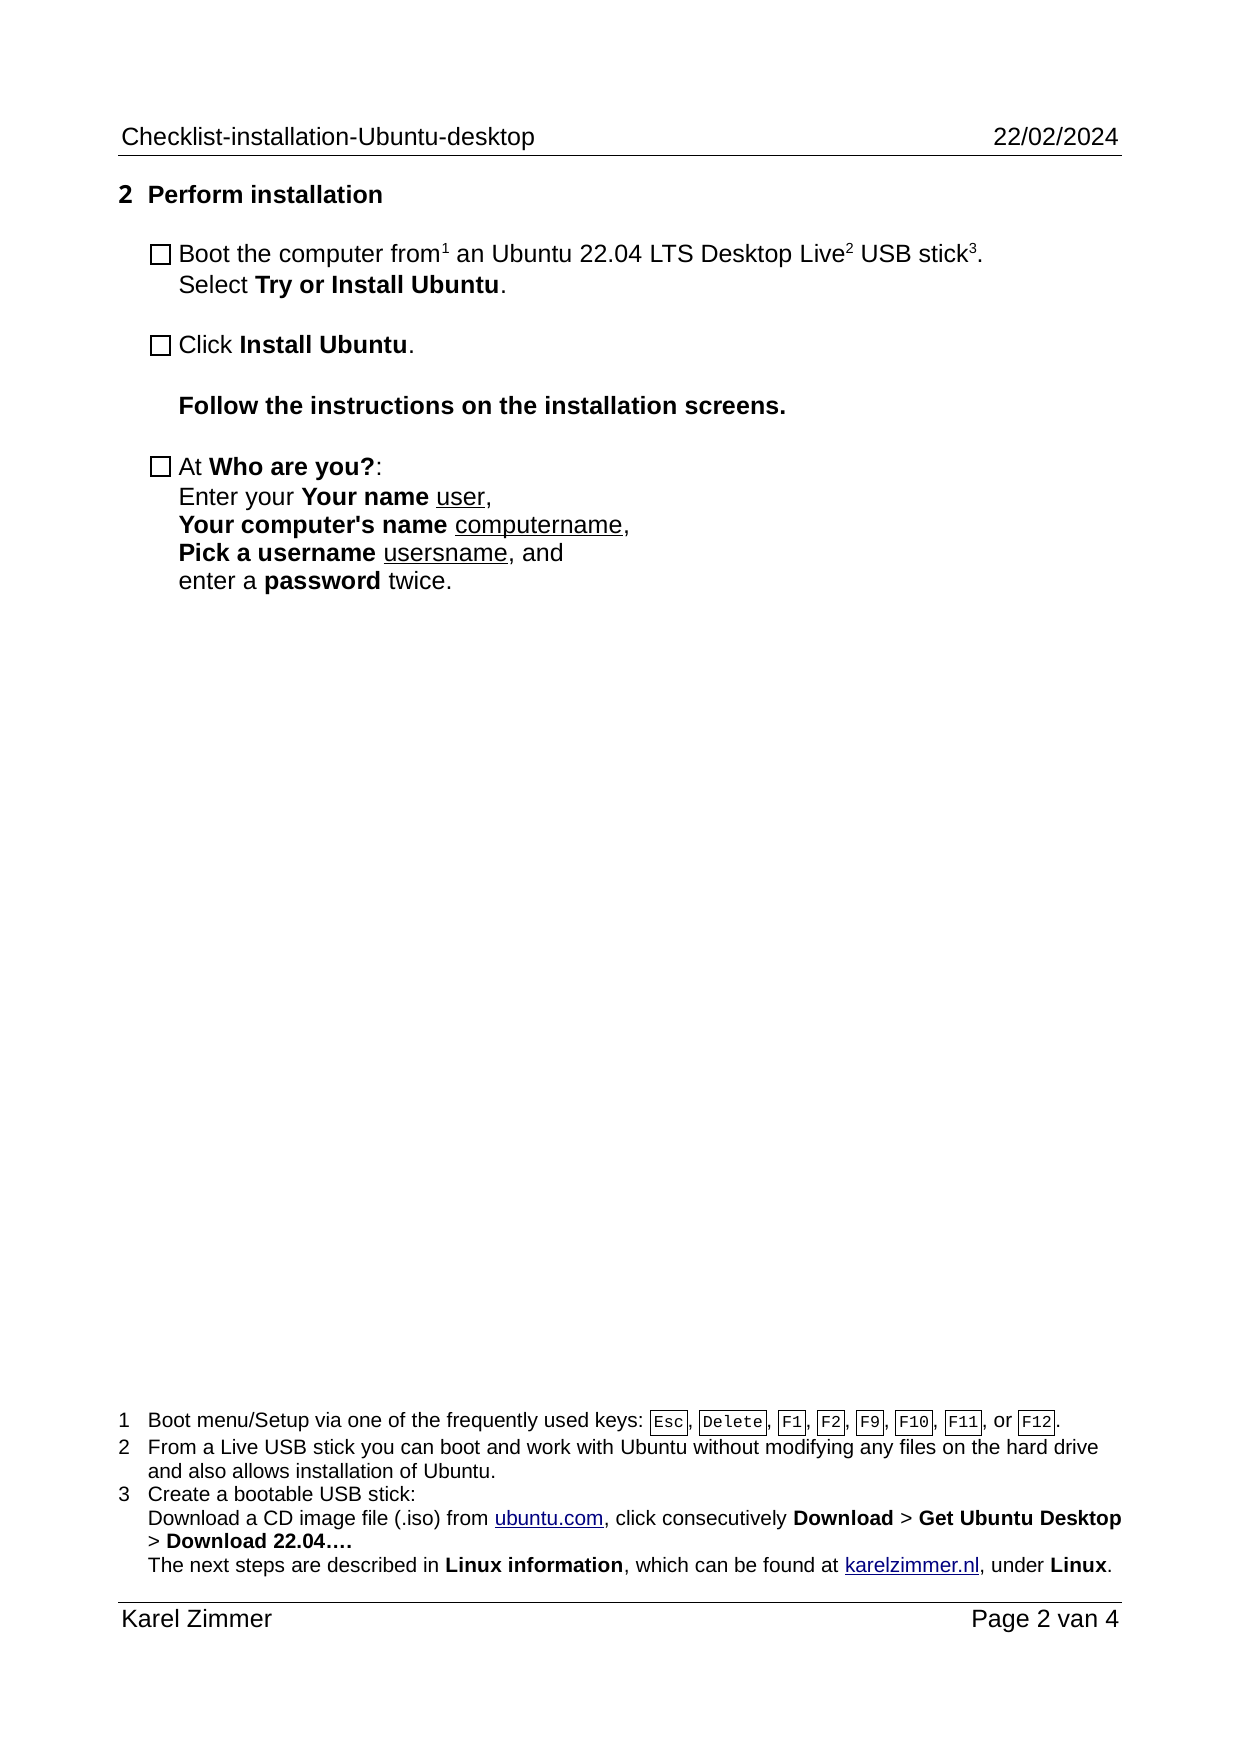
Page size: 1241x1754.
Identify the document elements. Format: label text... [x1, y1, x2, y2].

table_cell [118, 330, 142, 360]
table_cell [118, 482, 142, 596]
table_cell [142, 269, 177, 300]
table_cell [118, 421, 142, 451]
table_cell [177, 360, 1122, 391]
table_cell [142, 360, 177, 391]
table_cell At Who are you?: [177, 451, 1122, 482]
table_cell [142, 300, 177, 330]
table_cell Enter your Your name USER, Your computer's name computername, Pick a username USERsname, and enter a password twice. [177, 482, 1122, 596]
table_cell [142, 451, 177, 482]
table_cell [118, 451, 142, 482]
table_header Boot the computer from an Ubuntu 22.04 LTS Desktop Live USB stick. [177, 239, 1122, 269]
table_header [142, 239, 177, 269]
list Perform installation [118, 177, 1122, 211]
table_header [118, 239, 142, 269]
table_cell [118, 300, 142, 330]
table_cell [142, 391, 177, 421]
table_cell Click Install Ubuntu. [177, 330, 1122, 360]
table_cell [118, 360, 142, 391]
table_cell [177, 300, 1122, 330]
table_cell [142, 330, 177, 360]
table_cell [118, 391, 142, 421]
table_cell [142, 482, 177, 596]
table_cell Follow the instructions on the installation screens. [177, 391, 1122, 421]
table_cell Select Try or Install Ubuntu. [177, 269, 1122, 300]
table_cell [177, 421, 1122, 451]
table_cell [118, 269, 142, 300]
table_cell [142, 421, 177, 451]
